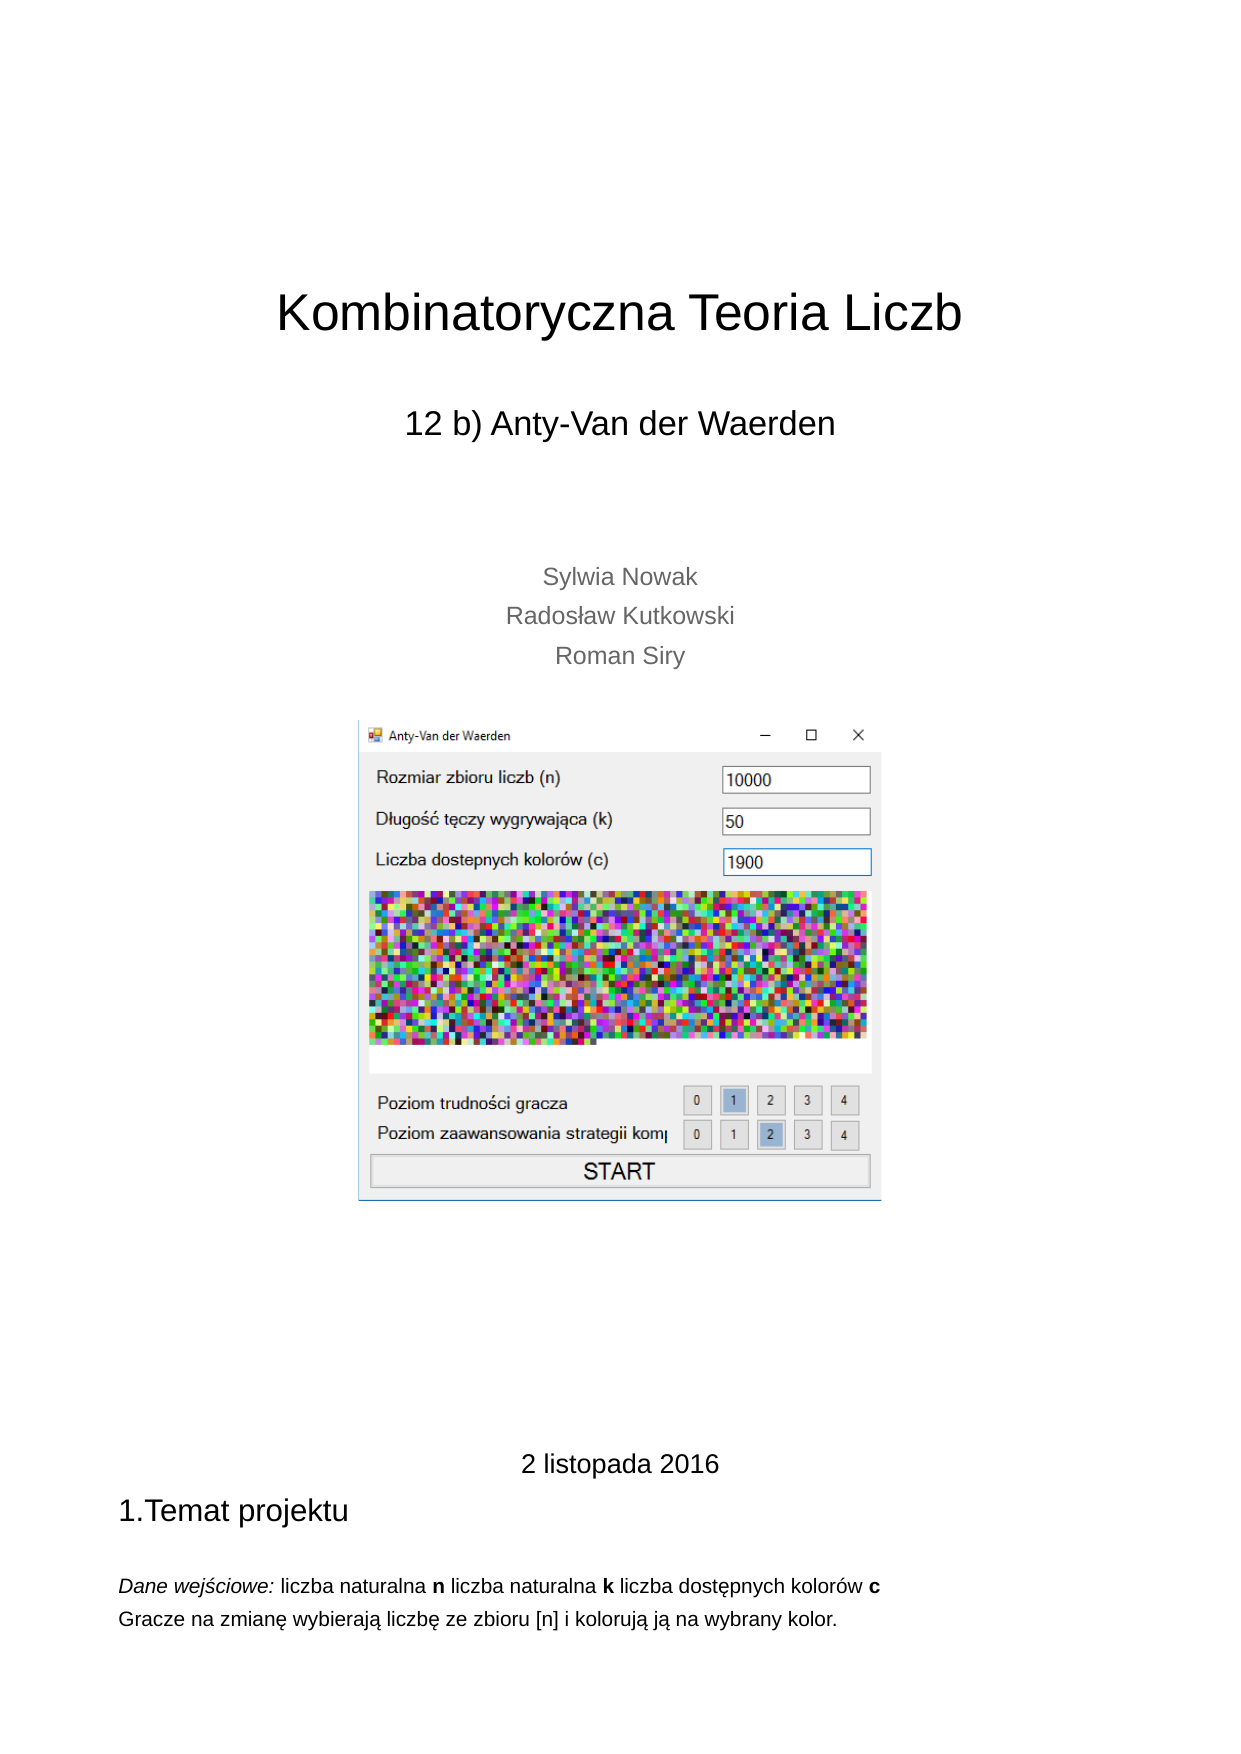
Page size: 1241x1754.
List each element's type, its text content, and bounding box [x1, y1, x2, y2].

text Gracze na zmianę wybierają liczbę ze zbioru [n] i kolorują ją na wybrany kolor. [118, 1607, 1122, 1631]
text Kombinatoryczna Teoria Liczb [118, 282, 1122, 341]
text 2 listopada 2016 [118, 1448, 1122, 1480]
text 12 b) Anty-Van der Waerden [118, 403, 1122, 443]
text Radosław Kutkowski [118, 601, 1122, 630]
picture [358, 720, 882, 1201]
text Roman Siry [118, 641, 1122, 670]
text Sylwia Nowak [118, 562, 1122, 591]
text 1.Temat projektu [118, 1492, 1122, 1528]
text Dane wejściowe: liczba naturalna n liczba naturalna k liczba dostępnych kolorów c [118, 1574, 1122, 1598]
